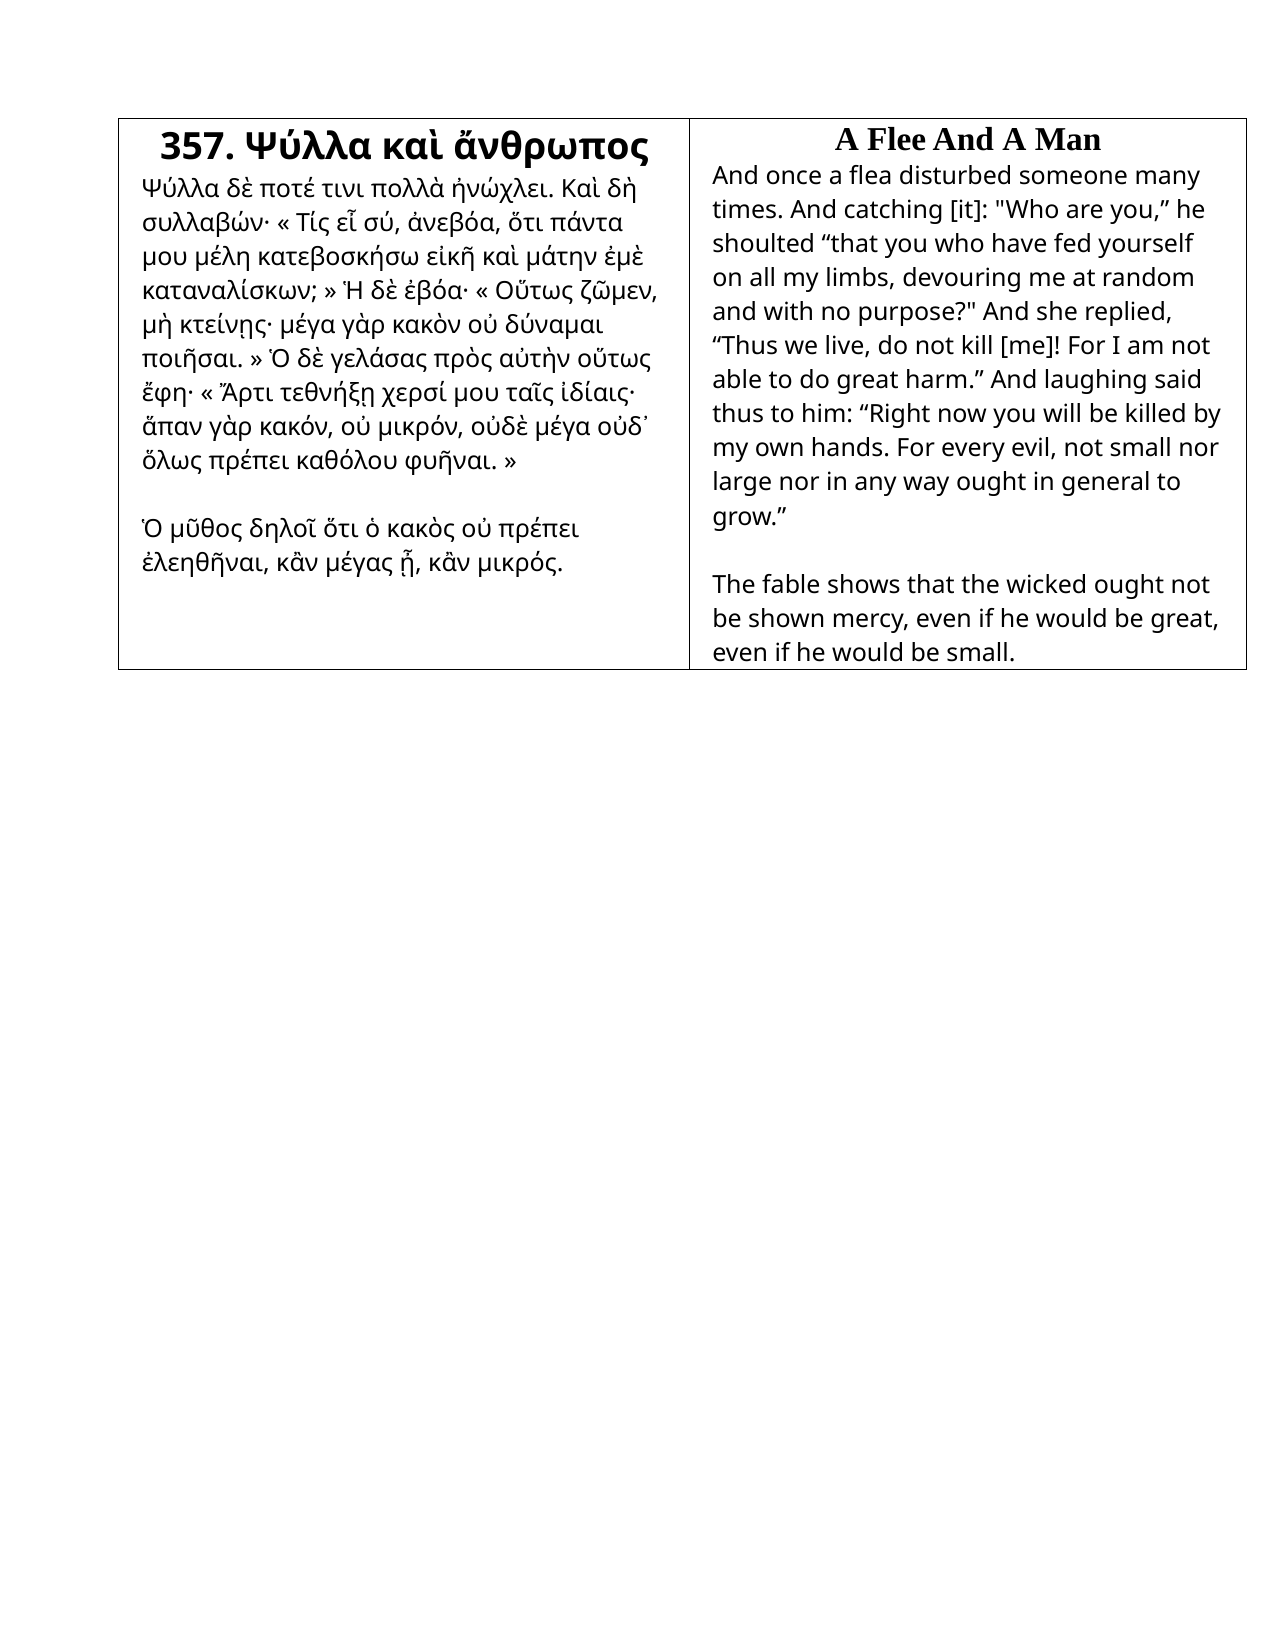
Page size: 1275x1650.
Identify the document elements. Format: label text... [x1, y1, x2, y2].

table_cell 357. Ψύλλα καὶ ἄνθρωπος Ψύλλα δὲ ποτέ τινι πολλὰ ἠνώχλει. Καὶ δὴ συλλαβών· « Τίς εἶ σύ, ἀνεβόα, ὅτι πάντα μου μέλη κατεβοσκήσω εἰκῆ καὶ μάτην ἐμὲ καταναλίσκων; » Ἡ δὲ ἐβόα· « Οὕτως ζῶμεν, μὴ κτείνῃς· μέγα γὰρ κακὸν οὐ δύναμαι ποιῆσαι. » Ὁ δὲ γελάσας πρὸς αὐτὴν οὕτως ἔφη· « Ἄρτι τεθνήξῃ χερσί μου ταῖς ἰδίαις· ἅπαν γὰρ κακόν, οὐ μικρόν, οὐδὲ μέγα οὐδ᾽ ὅλως πρέπει καθόλου φυῆναι. » Ὁ μῦθος δηλοῖ ὅτι ὁ κακὸς οὐ πρέπει ἐλεηθῆναι, κἂν μέγας ᾖ, κἂν μικρός. [119, 119, 689, 668]
table_cell A Flee And A Man And once a flea disturbed someone many times. And catching [it]: "Who are you,” he shoulted “that you who have fed yourself on all my limbs, devouring me at random and with no purpose?" And she replied, “Thus we live, do not kill [me]! For I am not able to do great harm.” And laughing said thus to him: “Right now you will be killed by my own hands. For every evil, not small nor large nor in any way ought in general to grow.” The fable shows that the wicked ought not be shown mercy, even if he would be great, even if he would be small. [690, 119, 1246, 668]
